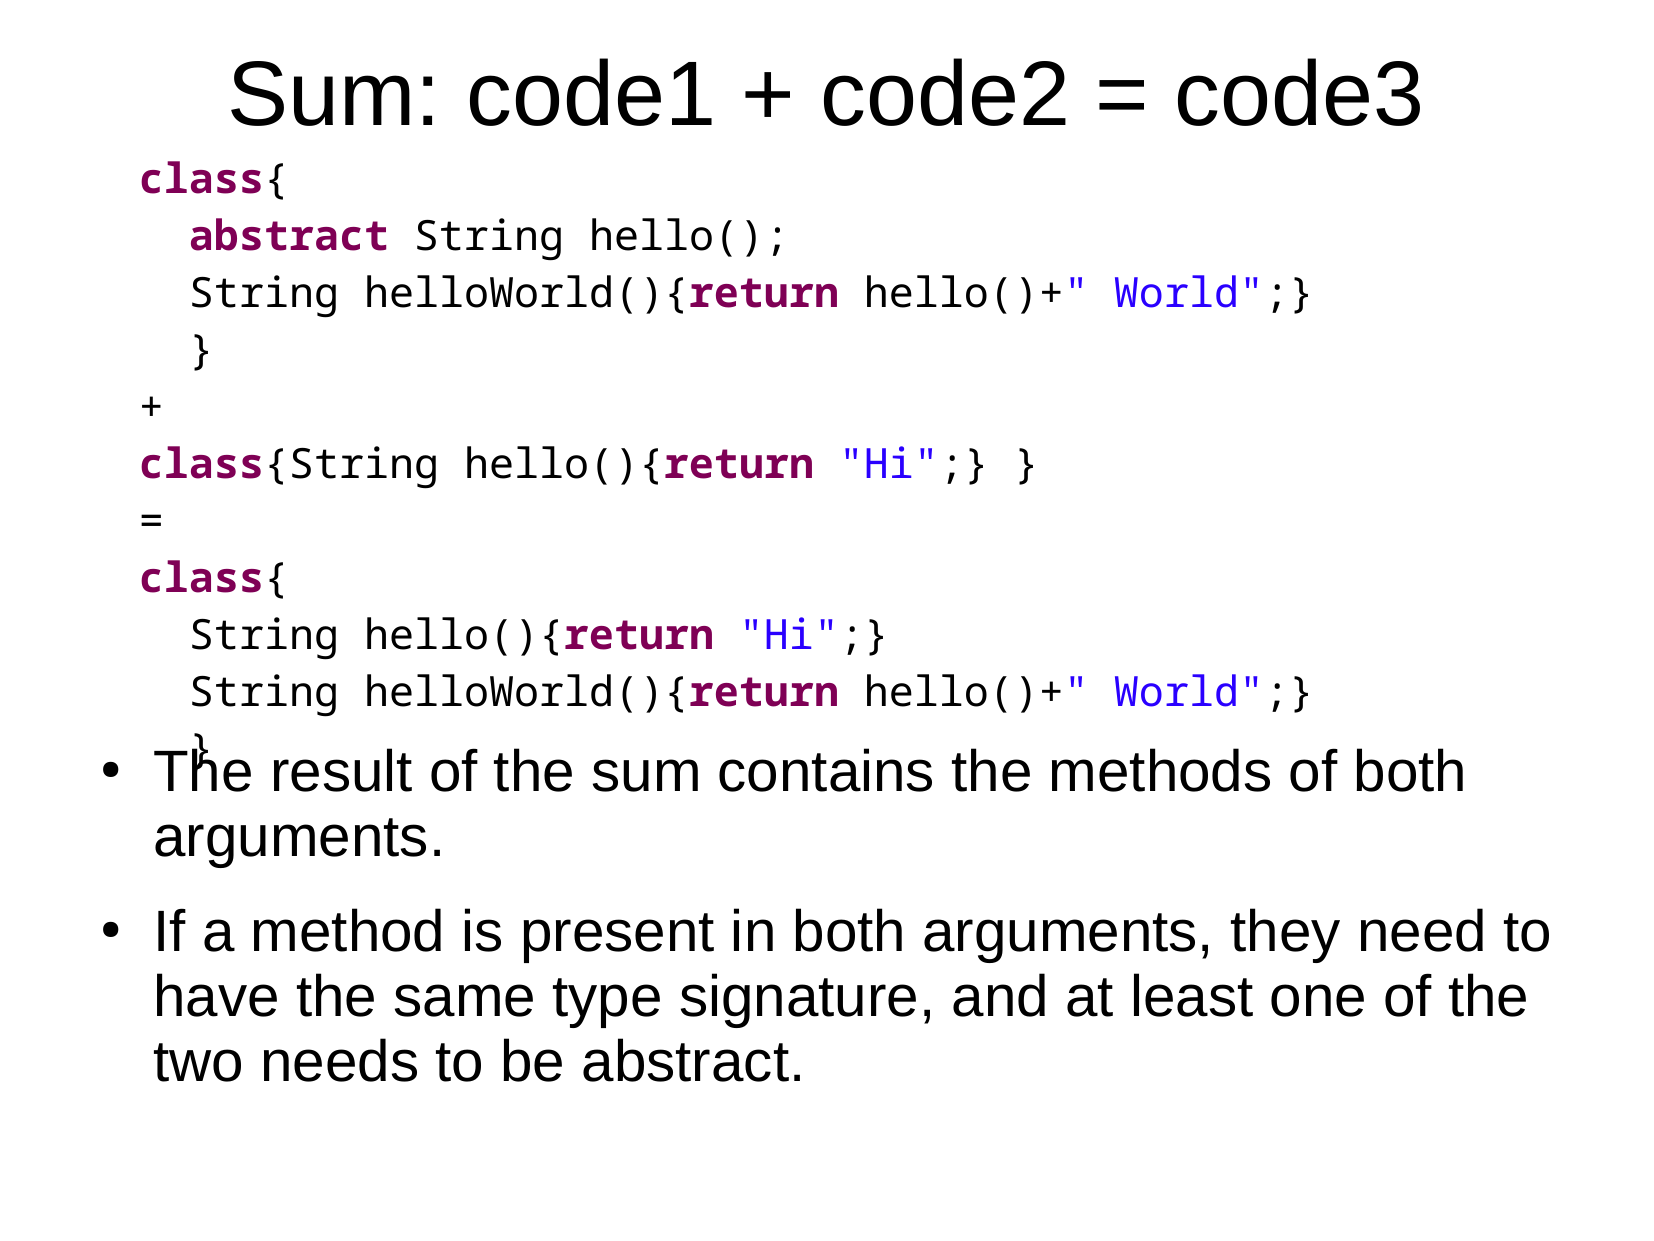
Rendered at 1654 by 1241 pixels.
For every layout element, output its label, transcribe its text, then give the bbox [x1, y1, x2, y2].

list The result of the sum contains the methods of both arguments. If a method is present in both arguments, they need to have the same type signature, and at least one of the two needs to be abstract. [82, 739, 1571, 1217]
title Sum: code1 + code2 = code3 [82, 0, 1571, 198]
text_box class{ abstract String hello(); String helloWorld(){return hello()+" World";} } + class{String hello(){return "Hi";} } = class{ String hello(){return "Hi";} String helloWorld(){return hello()+" World";} } [124, 141, 1501, 787]
